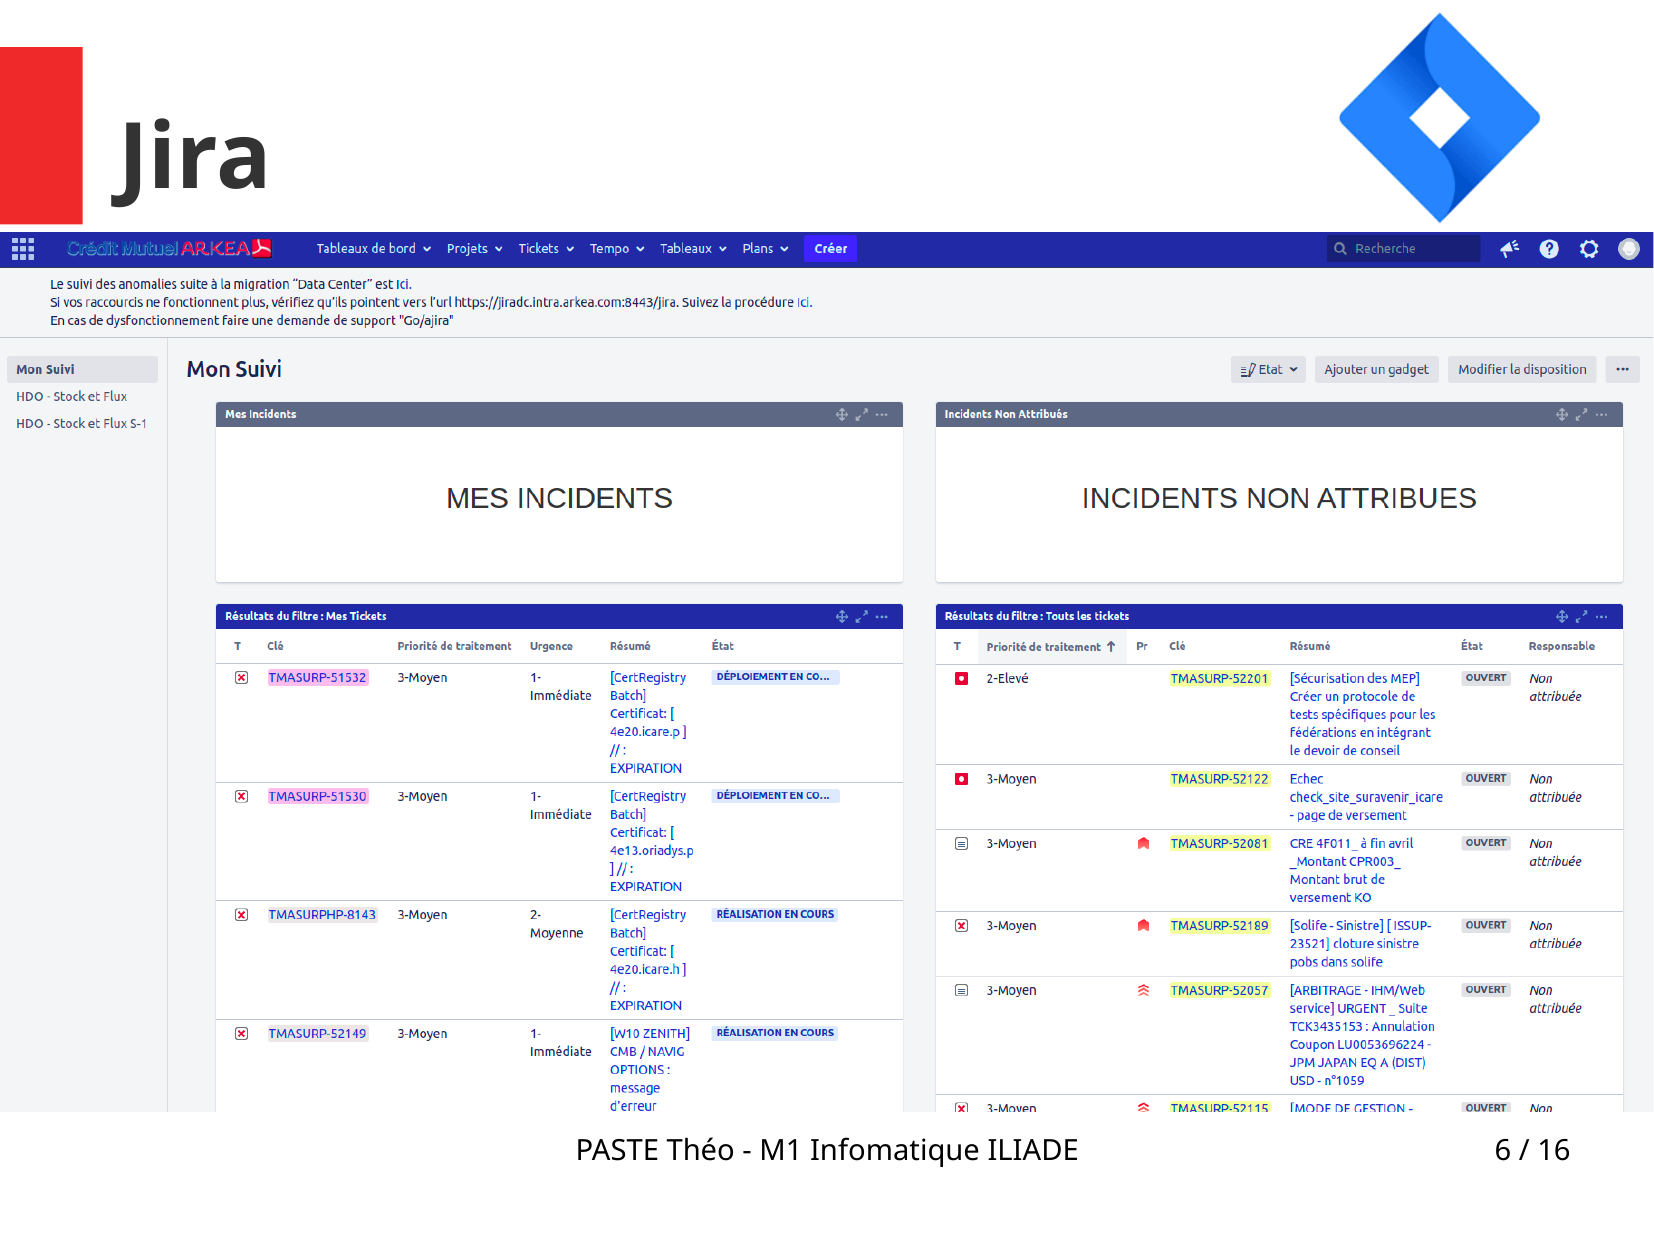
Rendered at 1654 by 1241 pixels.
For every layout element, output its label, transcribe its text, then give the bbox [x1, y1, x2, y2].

picture [1250, 11, 1630, 225]
picture [0, 232, 1654, 1112]
title Jira [118, 49, 1571, 232]
